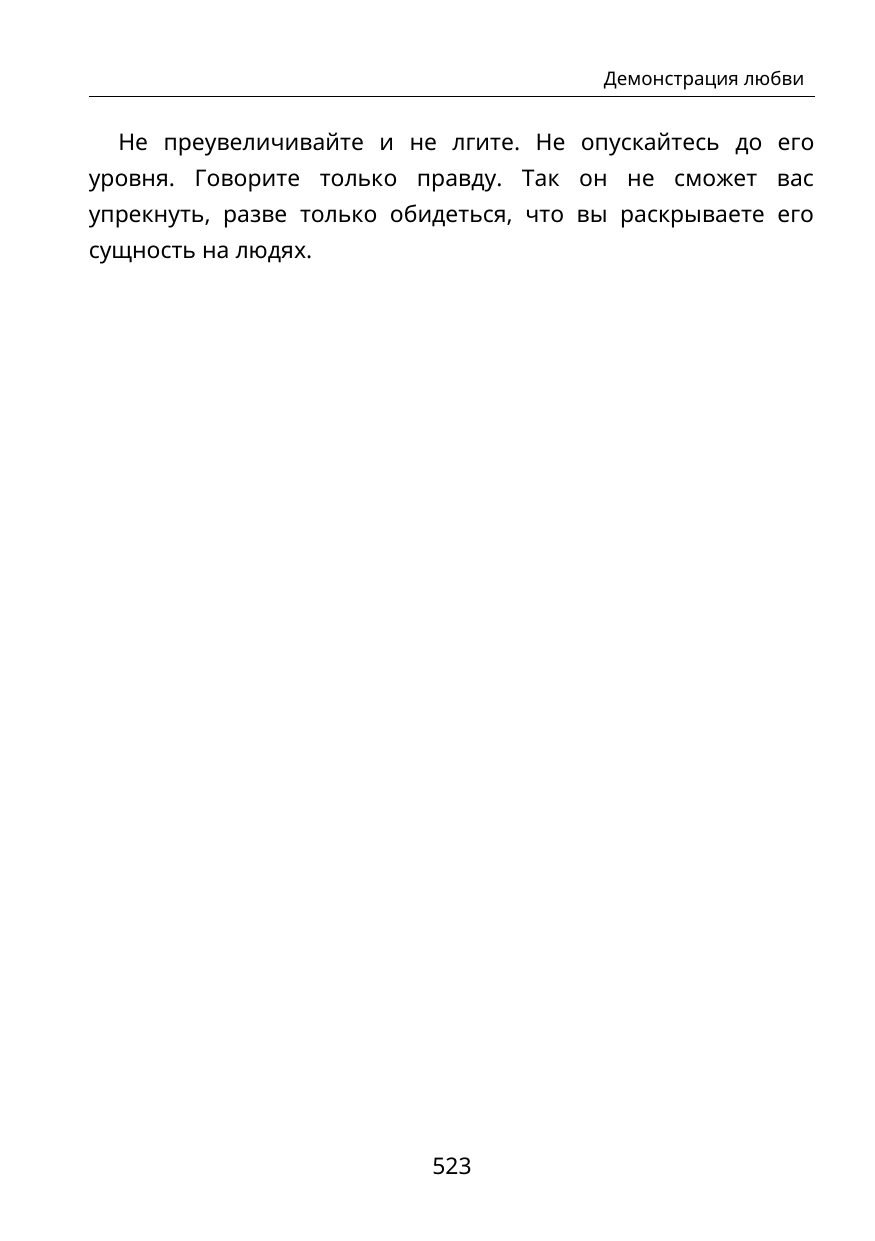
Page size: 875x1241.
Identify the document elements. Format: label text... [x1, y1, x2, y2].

text Не преувеличивайте и не лгите. Не опускайтесь до его уровня. Говорите только правду. Так он не сможет вас упрекнуть, разве только обидеться, что вы раскрываете его сущность на людях. [88, 126, 815, 265]
